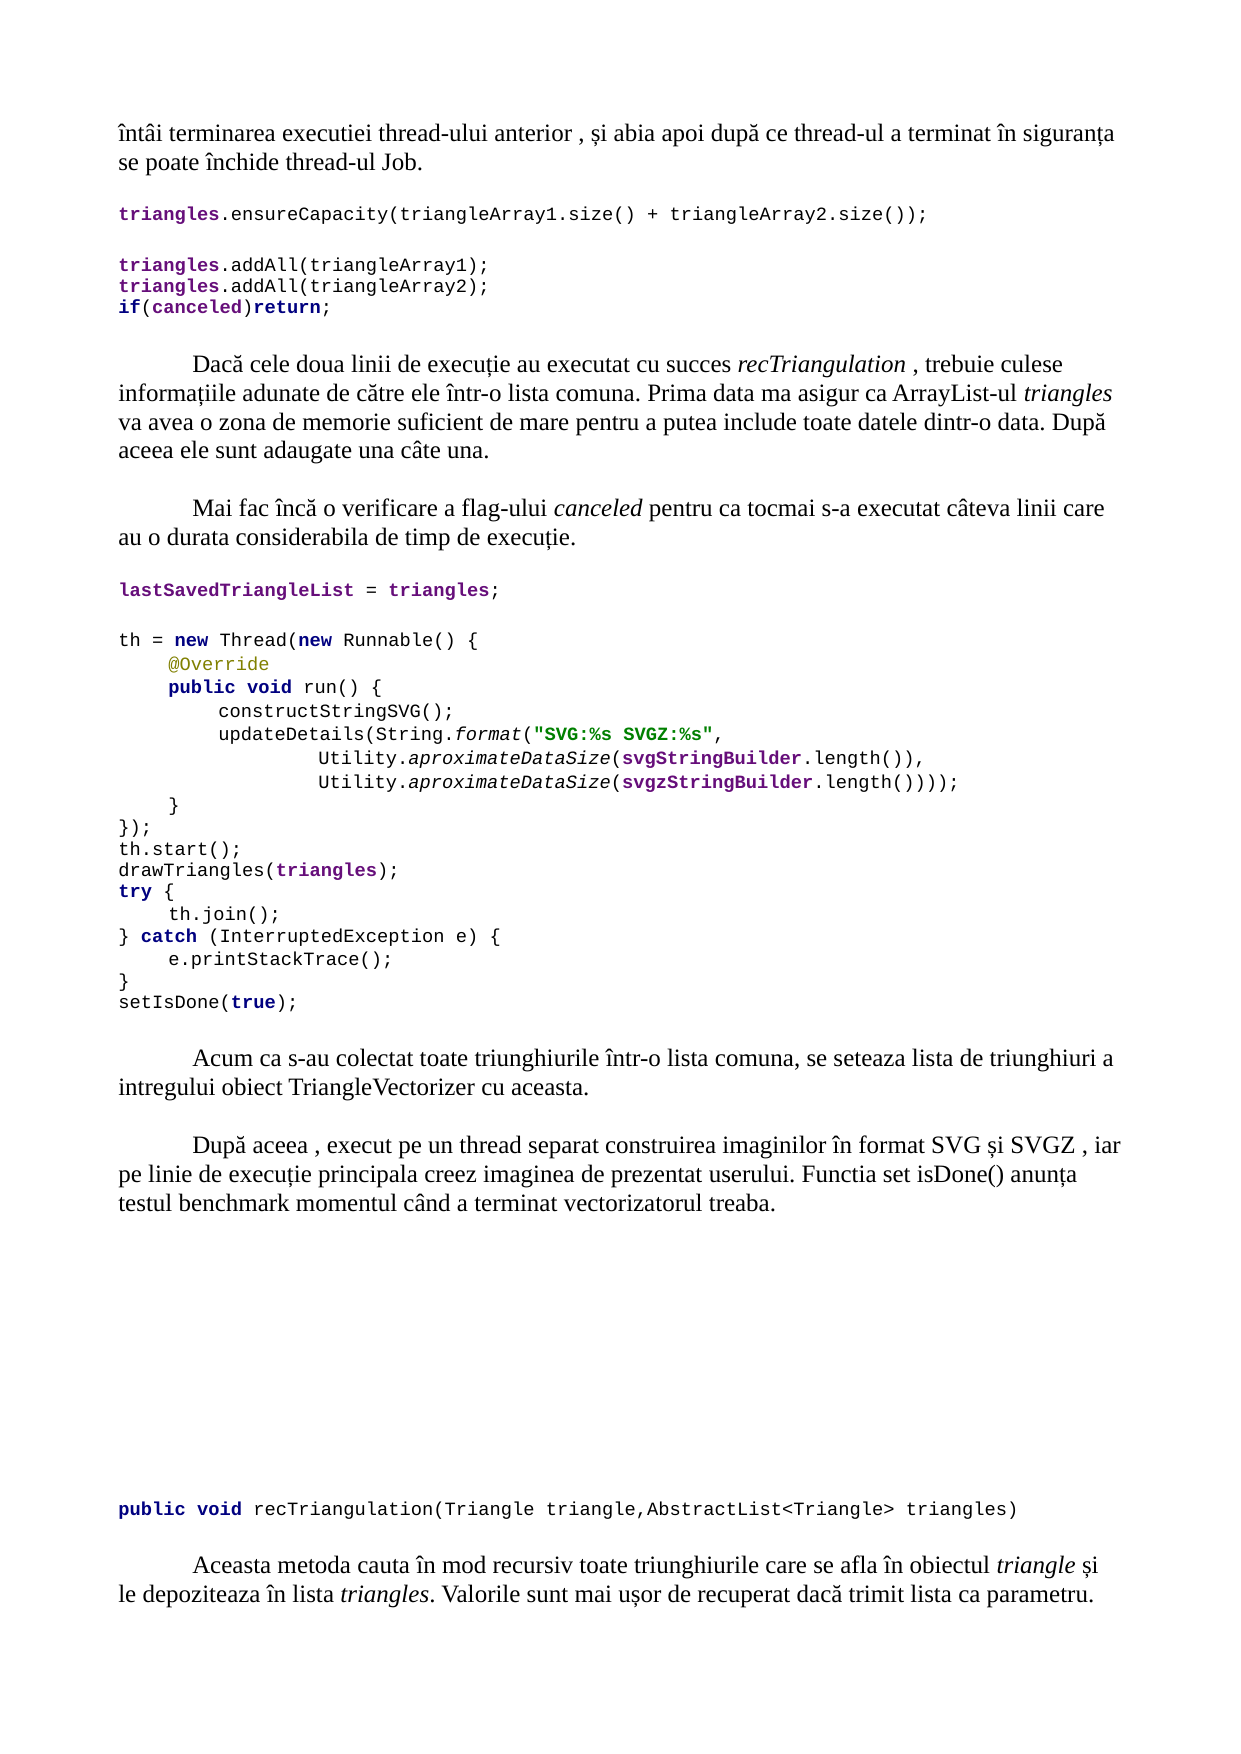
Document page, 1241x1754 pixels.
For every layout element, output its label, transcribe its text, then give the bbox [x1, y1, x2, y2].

text th = new Thread(new Runnable() { [118, 631, 1122, 652]
text th.join(); [118, 903, 1122, 927]
text Utility.aproximateDataSize(svgzStringBuilder.length()))); [118, 771, 1122, 794]
text triangles.ensureCapacity(triangleArray1.size() + triangleArray2.size()); [118, 205, 1122, 226]
text Utility.aproximateDataSize(svgStringBuilder.length()), [118, 747, 1122, 771]
text } catch (InterruptedException e) { [118, 927, 1122, 948]
text triangles.addAll(triangleArray1); [118, 256, 1122, 277]
text Acum ca s-au colectat toate triunghiurile într-o lista comuna, se seteaza lista de triunghiuri a intregului obiect TriangleVectorizer cu aceasta. [118, 1043, 1122, 1101]
text } [118, 794, 1122, 818]
text th.start(); [118, 839, 1122, 861]
text e.printStackTrace(); [118, 948, 1122, 972]
text if(canceled)return; [118, 298, 1122, 319]
text constructStringSVG(); [118, 700, 1122, 723]
text public void recTriangulation(Triangle triangle,AbstractList<Triangle> triangles) [118, 1500, 1122, 1521]
text drawTriangles(triangles); [118, 861, 1122, 882]
text triangles.addAll(triangleArray2); [118, 277, 1122, 298]
text setIsDone(true); [118, 993, 1122, 1014]
text întâi terminarea executiei thread-ului anterior , și abia apoi după ce thread-ul a terminat în siguranța se poate închide thread-ul Job. [118, 118, 1122, 176]
text try { [118, 882, 1122, 903]
text Mai fac încă o verificare a flag-ului canceled pentru ca tocmai s-a executat câteva linii care au o durata considerabila de timp de execuție. [118, 493, 1122, 551]
text public void run() { [118, 676, 1122, 700]
text }); [118, 818, 1122, 839]
text Dacă cele doua linii de execuție au executat cu succes recTriangulation , trebuie culese informațiile adunate de către ele într-o lista comuna. Prima data ma asigur ca ArrayList-ul triangles va avea o zona de memorie suficient de mare pentru a putea include toate datele dintr-o data. După aceea ele sunt adaugate una câte una. [118, 349, 1122, 464]
text updateDetails(String.format("SVG:%s SVGZ:%s", [118, 723, 1122, 747]
text Aceasta metoda cauta în mod recursiv toate triunghiurile care se afla în obiectul triangle și le depoziteaza în lista triangles. Valorile sunt mai ușor de recuperat dacă trimit lista ca parametru. [118, 1551, 1122, 1608]
text După aceea , execut pe un thread separat construirea imaginilor în format SVG și SVGZ , iar pe linie de execuție principala creez imaginea de prezentat userului. Functia set isDone() anunța testul benchmark momentul când a terminat vectorizatorul treaba. [118, 1131, 1122, 1217]
text @Override [118, 652, 1122, 676]
text lastSavedTriangleList = triangles; [118, 581, 1122, 602]
text } [118, 972, 1122, 993]
